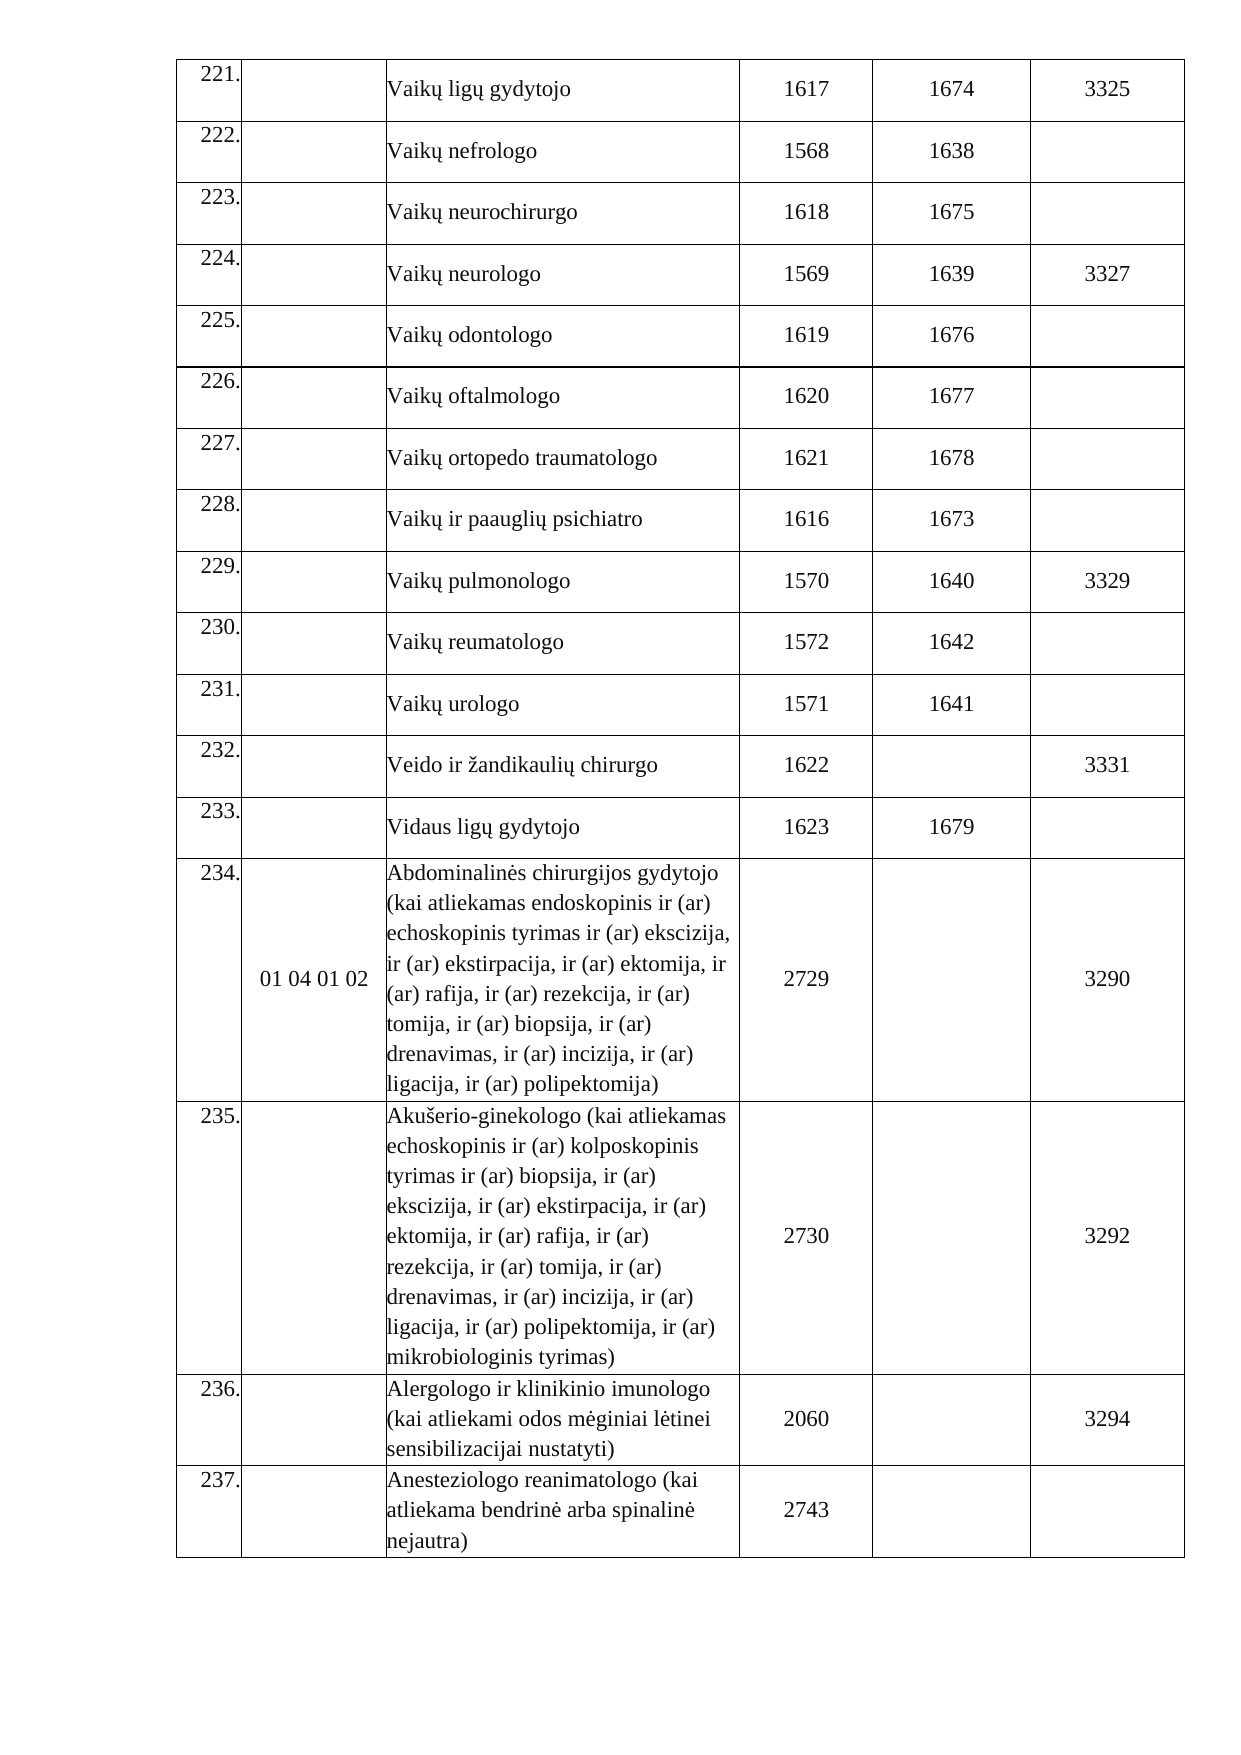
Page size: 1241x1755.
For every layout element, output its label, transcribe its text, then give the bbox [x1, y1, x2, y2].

table_cell [1230, 489, 1240, 551]
table_cell [873, 1102, 1030, 1374]
table_cell [1213, 735, 1230, 797]
table_cell [1230, 1465, 1240, 1557]
table_cell 226. [177, 368, 241, 428]
table_cell [242, 1466, 386, 1557]
table_cell [1208, 551, 1213, 612]
table_cell 1674 [873, 60, 1030, 121]
table_cell [1185, 305, 1203, 366]
table_cell [1230, 366, 1240, 428]
table_cell 1616 [740, 490, 872, 551]
table_cell 1623 [740, 798, 872, 858]
table_cell [1213, 59, 1230, 121]
table_cell [1213, 797, 1230, 858]
table_cell [1203, 428, 1208, 489]
table_cell [242, 798, 386, 858]
table_cell 221. [177, 60, 241, 121]
table_cell [1185, 366, 1203, 428]
table_cell [1208, 489, 1213, 551]
table_cell [1208, 858, 1213, 1101]
table_cell Vaikų ortopedo traumatologo [387, 429, 739, 489]
table_cell 1676 [873, 306, 1030, 366]
table_cell Vidaus ligų gydytojo [387, 798, 739, 858]
table_cell Vaikų urologo [387, 675, 739, 735]
table_cell [1208, 674, 1213, 735]
table_cell [1203, 797, 1208, 858]
table_cell Akušerio-ginekologo (kai atliekamas echoskopinis ir (ar) kolposkopinis tyrimas ir (ar) biopsija, ir (ar) ekscizija, ir (ar) ekstirpacija, ir (ar) ektomija, ir (ar) rafija, ir (ar) rezekcija, ir (ar) tomija, ir (ar) drenavimas, ir (ar) incizija, ir (ar) ligacija, ir (ar) polipektomija, ir (ar) mikrobiologinis tyrimas) [387, 1102, 739, 1374]
table_cell [1203, 1374, 1208, 1465]
table_cell 1639 [873, 245, 1030, 305]
table_cell [1203, 366, 1208, 428]
table_cell [242, 552, 386, 612]
table_cell 1571 [740, 675, 872, 735]
table_cell 2060 [740, 1375, 872, 1465]
table_cell 222. [177, 122, 241, 182]
table_cell 3331 [1031, 736, 1184, 797]
table_cell [242, 736, 386, 797]
table_cell Vaikų neurochirurgo [387, 183, 739, 243]
table_cell [1203, 674, 1208, 735]
table_cell [1208, 366, 1213, 428]
table_cell 01 04 01 02 [242, 859, 386, 1101]
table_cell 1570 [740, 552, 872, 612]
table_cell 1677 [873, 368, 1030, 428]
table_cell [1230, 612, 1240, 674]
table_cell [1208, 121, 1213, 182]
table_cell [1203, 244, 1208, 305]
table_cell [1185, 858, 1203, 1101]
table_cell 1622 [740, 736, 872, 797]
table_cell 1673 [873, 490, 1030, 551]
table_cell [1213, 121, 1230, 182]
table_cell 228. [177, 490, 241, 551]
table_cell [1185, 182, 1203, 243]
table_cell [1203, 182, 1208, 243]
table_cell 1678 [873, 429, 1030, 489]
table_cell [242, 368, 386, 428]
table_cell 1620 [740, 368, 872, 428]
table_cell [1031, 122, 1184, 182]
table_cell 225. [177, 306, 241, 366]
table_cell [1208, 1101, 1213, 1374]
table_cell [1213, 489, 1230, 551]
table_cell Veido ir žandikaulių chirurgo [387, 736, 739, 797]
table_cell Anesteziologo reanimatologo (kai atliekama bendrinė arba spinalinė nejautra) [387, 1466, 739, 1557]
table_cell [1203, 1101, 1208, 1374]
table_cell [1213, 428, 1230, 489]
table_cell [1185, 59, 1203, 121]
table_cell 1679 [873, 798, 1030, 858]
table_cell Vaikų ligų gydytojo [387, 60, 739, 121]
table_cell 233. [177, 798, 241, 858]
table_cell [1203, 858, 1208, 1101]
table_cell [1203, 59, 1208, 121]
table_cell [242, 122, 386, 182]
table_cell [1185, 489, 1203, 551]
table_cell 3329 [1031, 552, 1184, 612]
table_cell [1208, 1374, 1213, 1465]
table_cell 237. 1. [177, 1466, 241, 1557]
table_cell [1208, 244, 1213, 305]
table_cell 3294 [1031, 1375, 1184, 1465]
table_cell [1208, 612, 1213, 674]
table_cell [1203, 551, 1208, 612]
table_cell [1208, 428, 1213, 489]
table_cell [1213, 305, 1230, 366]
table_cell [1213, 1465, 1230, 1557]
table_cell 234. 1 [177, 859, 241, 1101]
table_cell 1675 [873, 183, 1030, 243]
table_cell [1031, 183, 1184, 243]
table_cell 2743 [740, 1466, 872, 1557]
table_cell [1213, 182, 1230, 243]
table_cell [1208, 59, 1213, 121]
table_cell [1203, 121, 1208, 182]
table_cell [1213, 366, 1230, 428]
table_cell [1230, 551, 1240, 612]
table_cell [873, 859, 1030, 1101]
table_cell Abdominalinės chirurgijos gydytojo (kai atliekamas endoskopinis ir (ar) echoskopinis tyrimas ir (ar) ekscizija, ir (ar) ekstirpacija, ir (ar) ektomija, ir (ar) rafija, ir (ar) rezekcija, ir (ar) tomija, ir (ar) biopsija, ir (ar) drenavimas, ir (ar) incizija, ir (ar) ligacija, ir (ar) polipektomija) [387, 859, 739, 1101]
table_cell [1031, 490, 1184, 551]
table_cell 230. [177, 613, 241, 674]
table_cell [242, 675, 386, 735]
table_cell [1213, 858, 1230, 1101]
table_cell [873, 736, 1030, 797]
table_cell [242, 306, 386, 366]
table_cell [1230, 59, 1240, 121]
table_cell [1031, 798, 1184, 858]
table_cell 1617 [740, 60, 872, 121]
table_cell 3290 [1031, 859, 1184, 1101]
table_cell [242, 1102, 386, 1374]
table_cell 3327 [1031, 245, 1184, 305]
table_cell Vaikų oftalmologo [387, 368, 739, 428]
table_cell [1208, 182, 1213, 243]
table_cell 1568 [740, 122, 872, 182]
table_cell Vaikų pulmonologo [387, 552, 739, 612]
table_cell [1230, 244, 1240, 305]
table_cell [1031, 429, 1184, 489]
table_cell 1642 [873, 613, 1030, 674]
table_cell [1185, 735, 1203, 797]
table_cell [1185, 428, 1203, 489]
table_cell [1230, 121, 1240, 182]
table_cell [1230, 735, 1240, 797]
table_cell [1230, 1374, 1240, 1465]
table_cell [1208, 797, 1213, 858]
table_cell [1185, 1374, 1203, 1465]
table_cell [1208, 735, 1213, 797]
table_cell Alergologo ir klinikinio imunologo (kai atliekami odos mėginiai lėtinei sensibilizacijai nustatyti) [387, 1375, 739, 1465]
table_cell [1203, 735, 1208, 797]
table_cell [242, 245, 386, 305]
table_cell [1185, 797, 1203, 858]
table_cell 232. [177, 736, 241, 797]
table_cell 1569 [740, 245, 872, 305]
table_cell [1185, 1101, 1203, 1374]
table_cell Vaikų nefrologo [387, 122, 739, 182]
table_cell 227. [177, 429, 241, 489]
table_cell [1208, 1465, 1213, 1557]
table_cell [1230, 1101, 1240, 1374]
table_cell 1618 [740, 183, 872, 243]
table_cell 1640 [873, 552, 1030, 612]
table_cell [1213, 1374, 1230, 1465]
table_cell Vaikų odontologo [387, 306, 739, 366]
table_cell [1031, 675, 1184, 735]
table_cell 224. [177, 245, 241, 305]
table_cell 1572 [740, 613, 872, 674]
table_cell [1185, 121, 1203, 182]
table_cell 235. 167. [177, 1102, 241, 1374]
table_cell [873, 1466, 1030, 1557]
table_cell Vaikų neurologo [387, 245, 739, 305]
table_cell [1230, 858, 1240, 1101]
table_cell [242, 60, 386, 121]
table_cell [1230, 305, 1240, 366]
table_cell [1185, 244, 1203, 305]
table_cell 2729 [740, 859, 872, 1101]
table_cell [1203, 1465, 1208, 1557]
table_cell 3292 [1031, 1102, 1184, 1374]
table_cell [1213, 612, 1230, 674]
table_cell [1031, 1466, 1184, 1557]
table_cell [1203, 305, 1208, 366]
table_cell [1031, 306, 1184, 366]
table_cell 236. [177, 1375, 241, 1465]
table_cell [1203, 612, 1208, 674]
table_cell 2730 [740, 1102, 872, 1374]
table_cell [1185, 1465, 1203, 1557]
table_cell [1185, 551, 1203, 612]
table_cell 1619 [740, 306, 872, 366]
table_cell [1185, 674, 1203, 735]
table_cell [1203, 489, 1208, 551]
table_cell [1230, 182, 1240, 243]
table_cell 3325 [1031, 60, 1184, 121]
table_cell [1208, 305, 1213, 366]
table_cell 223. [177, 183, 241, 243]
table_cell [242, 429, 386, 489]
table_cell 231. [177, 675, 241, 735]
table_cell Vaikų reumatologo [387, 613, 739, 674]
table_cell 229. [177, 552, 241, 612]
table_cell [242, 613, 386, 674]
table_cell [1213, 674, 1230, 735]
table_cell [242, 490, 386, 551]
table_cell 1641 [873, 675, 1030, 735]
table_cell [1185, 612, 1203, 674]
table_cell [242, 1375, 386, 1465]
table_cell [1230, 674, 1240, 735]
table_cell [242, 183, 386, 243]
table_cell 1621 [740, 429, 872, 489]
table_cell [1230, 797, 1240, 858]
table_cell [1213, 1101, 1230, 1374]
table_cell [1213, 244, 1230, 305]
table_cell [873, 1375, 1030, 1465]
table_cell [1230, 428, 1240, 489]
table_cell [1213, 551, 1230, 612]
table_cell [1031, 613, 1184, 674]
table_cell [1031, 368, 1184, 428]
table_cell Vaikų ir paauglių psichiatro [387, 490, 739, 551]
table_cell 1638 [873, 122, 1030, 182]
